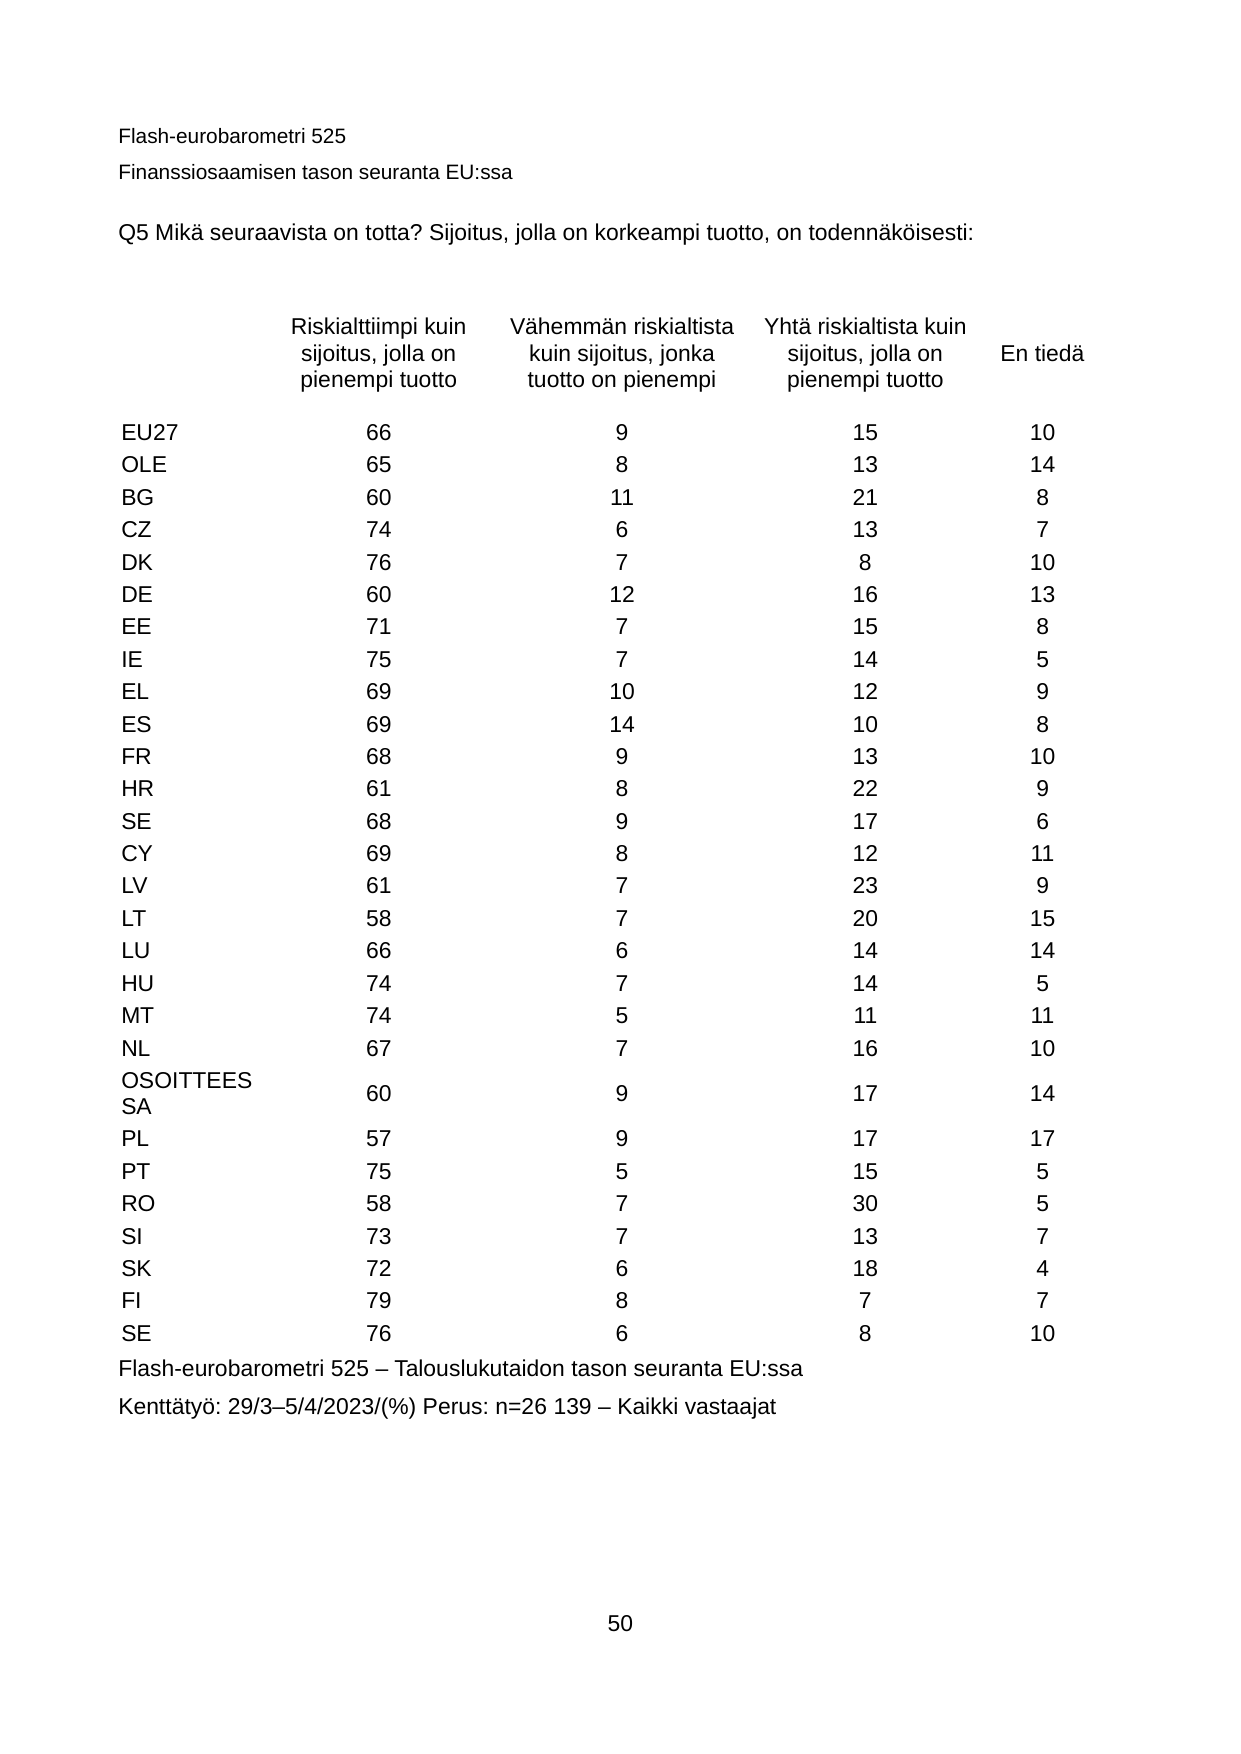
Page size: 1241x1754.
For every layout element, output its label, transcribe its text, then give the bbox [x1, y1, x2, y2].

table_cell 66 [257, 416, 500, 448]
table_cell 8 [987, 481, 1098, 513]
table_cell 14 [744, 643, 987, 675]
table_cell 10 [987, 546, 1098, 578]
table_cell 30 [744, 1187, 987, 1219]
table_cell CY [118, 837, 257, 869]
table_cell 67 [257, 1031, 500, 1064]
table_cell 6 [500, 1317, 743, 1349]
table_cell CZ [118, 513, 257, 546]
table_cell 13 [987, 578, 1098, 610]
table_cell 5 [500, 999, 743, 1031]
table_cell 60 [257, 481, 500, 513]
table_cell 16 [744, 578, 987, 610]
table_cell 7 [500, 1220, 743, 1252]
table_cell 14 [500, 708, 743, 740]
table_cell 60 [257, 1064, 500, 1122]
table_cell 22 [744, 772, 987, 805]
table_cell PT [118, 1155, 257, 1187]
table_cell EU27 [118, 416, 257, 448]
table_cell OSOITTEESSA [118, 1064, 257, 1122]
table_cell SE [118, 805, 257, 837]
table_header Vähemmän riskialtista kuin sijoitus, jonka tuotto on pienempi [500, 290, 743, 416]
table_cell 10 [744, 708, 987, 740]
table_cell 7 [987, 513, 1098, 546]
table_cell 61 [257, 870, 500, 902]
table_cell 7 [500, 546, 743, 578]
table_cell LU [118, 934, 257, 967]
table_cell 18 [744, 1252, 987, 1284]
table_header Yhtä riskialtista kuin sijoitus, jolla on pienempi tuotto [744, 290, 987, 416]
table_cell 60 [257, 578, 500, 610]
table_header Riskialttiimpi kuin sijoitus, jolla on pienempi tuotto [257, 290, 500, 416]
table_cell 11 [987, 999, 1098, 1031]
table_cell 7 [987, 1284, 1098, 1317]
table_cell 15 [987, 902, 1098, 934]
table_cell 7 [500, 610, 743, 643]
table_cell 5 [987, 1187, 1098, 1219]
table_cell RO [118, 1187, 257, 1219]
table_cell 15 [744, 610, 987, 643]
table_cell 7 [987, 1220, 1098, 1252]
table_cell 74 [257, 999, 500, 1031]
table_cell 12 [500, 578, 743, 610]
table_cell 8 [987, 610, 1098, 643]
table_cell 6 [500, 1252, 743, 1284]
table_cell 6 [500, 934, 743, 967]
table_cell 7 [500, 967, 743, 999]
table_cell 23 [744, 870, 987, 902]
table_cell 8 [987, 708, 1098, 740]
table_cell 17 [744, 1064, 987, 1122]
table_cell 8 [500, 837, 743, 869]
table_cell 13 [744, 1220, 987, 1252]
table_cell 9 [500, 740, 743, 772]
table_cell LV [118, 870, 257, 902]
table_cell 9 [500, 805, 743, 837]
table_cell 5 [987, 967, 1098, 999]
table_cell 9 [987, 675, 1098, 707]
text Q5 Mikä seuraavista on totta? Sijoitus, jolla on korkeampi tuotto, on todennäköisesti: [118, 219, 1122, 246]
text Kenttätyö: 29/3–5/4/2023/(%) Perus: n=26 139 – Kaikki vastaajat [118, 1393, 1122, 1420]
table_cell 14 [987, 1064, 1098, 1122]
table_cell 71 [257, 610, 500, 643]
table_cell 10 [987, 740, 1098, 772]
table_header En tiedä [987, 290, 1098, 416]
table_cell 8 [500, 1284, 743, 1317]
table_cell SK [118, 1252, 257, 1284]
table_cell MT [118, 999, 257, 1031]
table_cell 20 [744, 902, 987, 934]
table_cell 7 [500, 1187, 743, 1219]
table_cell FR [118, 740, 257, 772]
table_cell 57 [257, 1123, 500, 1155]
table_cell 5 [500, 1155, 743, 1187]
table_cell 58 [257, 902, 500, 934]
table_cell 58 [257, 1187, 500, 1219]
table_cell 6 [500, 513, 743, 546]
table_cell 15 [744, 416, 987, 448]
table_cell 7 [744, 1284, 987, 1317]
table_cell 75 [257, 643, 500, 675]
table_cell 69 [257, 675, 500, 707]
table_cell FI [118, 1284, 257, 1317]
table_cell 10 [500, 675, 743, 707]
table_cell 11 [987, 837, 1098, 869]
table_cell 74 [257, 967, 500, 999]
table_cell 10 [987, 1031, 1098, 1064]
table_cell EE [118, 610, 257, 643]
table_cell 17 [744, 805, 987, 837]
table_cell IE [118, 643, 257, 675]
table_cell 5 [987, 643, 1098, 675]
table_cell 8 [500, 448, 743, 481]
table_cell LT [118, 902, 257, 934]
table_cell 11 [744, 999, 987, 1031]
table_cell 7 [500, 870, 743, 902]
table_cell 7 [500, 1031, 743, 1064]
table_cell 14 [744, 967, 987, 999]
table_cell 68 [257, 805, 500, 837]
table_cell 9 [500, 416, 743, 448]
table_cell DK [118, 546, 257, 578]
table_cell 17 [987, 1123, 1098, 1155]
table_cell 8 [500, 772, 743, 805]
table_cell 14 [744, 934, 987, 967]
table_cell SI [118, 1220, 257, 1252]
table_cell 4 [987, 1252, 1098, 1284]
table_cell 72 [257, 1252, 500, 1284]
table_cell 66 [257, 934, 500, 967]
table_cell 12 [744, 837, 987, 869]
table_cell 73 [257, 1220, 500, 1252]
table_cell 69 [257, 708, 500, 740]
table_cell 7 [500, 643, 743, 675]
table_cell 5 [987, 1155, 1098, 1187]
table_cell 13 [744, 740, 987, 772]
table_cell 9 [500, 1064, 743, 1122]
table_cell PL [118, 1123, 257, 1155]
text Flash-eurobarometri 525 – Talouslukutaidon tason seuranta EU:ssa [118, 1355, 1122, 1381]
table_cell 79 [257, 1284, 500, 1317]
table_cell 16 [744, 1031, 987, 1064]
table_cell 14 [987, 934, 1098, 967]
table_cell 76 [257, 546, 500, 578]
table_cell DE [118, 578, 257, 610]
table_cell 10 [987, 1317, 1098, 1349]
table_cell 7 [500, 902, 743, 934]
table_cell 61 [257, 772, 500, 805]
table_cell 14 [987, 448, 1098, 481]
table_cell 69 [257, 837, 500, 869]
table_cell BG [118, 481, 257, 513]
table_cell SE [118, 1317, 257, 1349]
table_cell 9 [987, 772, 1098, 805]
table_cell 9 [500, 1123, 743, 1155]
table_cell ES [118, 708, 257, 740]
table_cell NL [118, 1031, 257, 1064]
table_cell 12 [744, 675, 987, 707]
table_header [118, 290, 257, 416]
table_cell 8 [744, 546, 987, 578]
table_cell OLE [118, 448, 257, 481]
table_cell 6 [987, 805, 1098, 837]
table_cell 9 [987, 870, 1098, 902]
table_cell 10 [987, 416, 1098, 448]
table_cell 74 [257, 513, 500, 546]
table_cell 13 [744, 513, 987, 546]
table_cell 76 [257, 1317, 500, 1349]
table_cell HR [118, 772, 257, 805]
table_cell 65 [257, 448, 500, 481]
table_cell 11 [500, 481, 743, 513]
table_cell 13 [744, 448, 987, 481]
table_cell 15 [744, 1155, 987, 1187]
table_cell 17 [744, 1123, 987, 1155]
table_cell EL [118, 675, 257, 707]
table_cell 68 [257, 740, 500, 772]
table_cell 21 [744, 481, 987, 513]
table_cell HU [118, 967, 257, 999]
table_cell 8 [744, 1317, 987, 1349]
table_cell 75 [257, 1155, 500, 1187]
